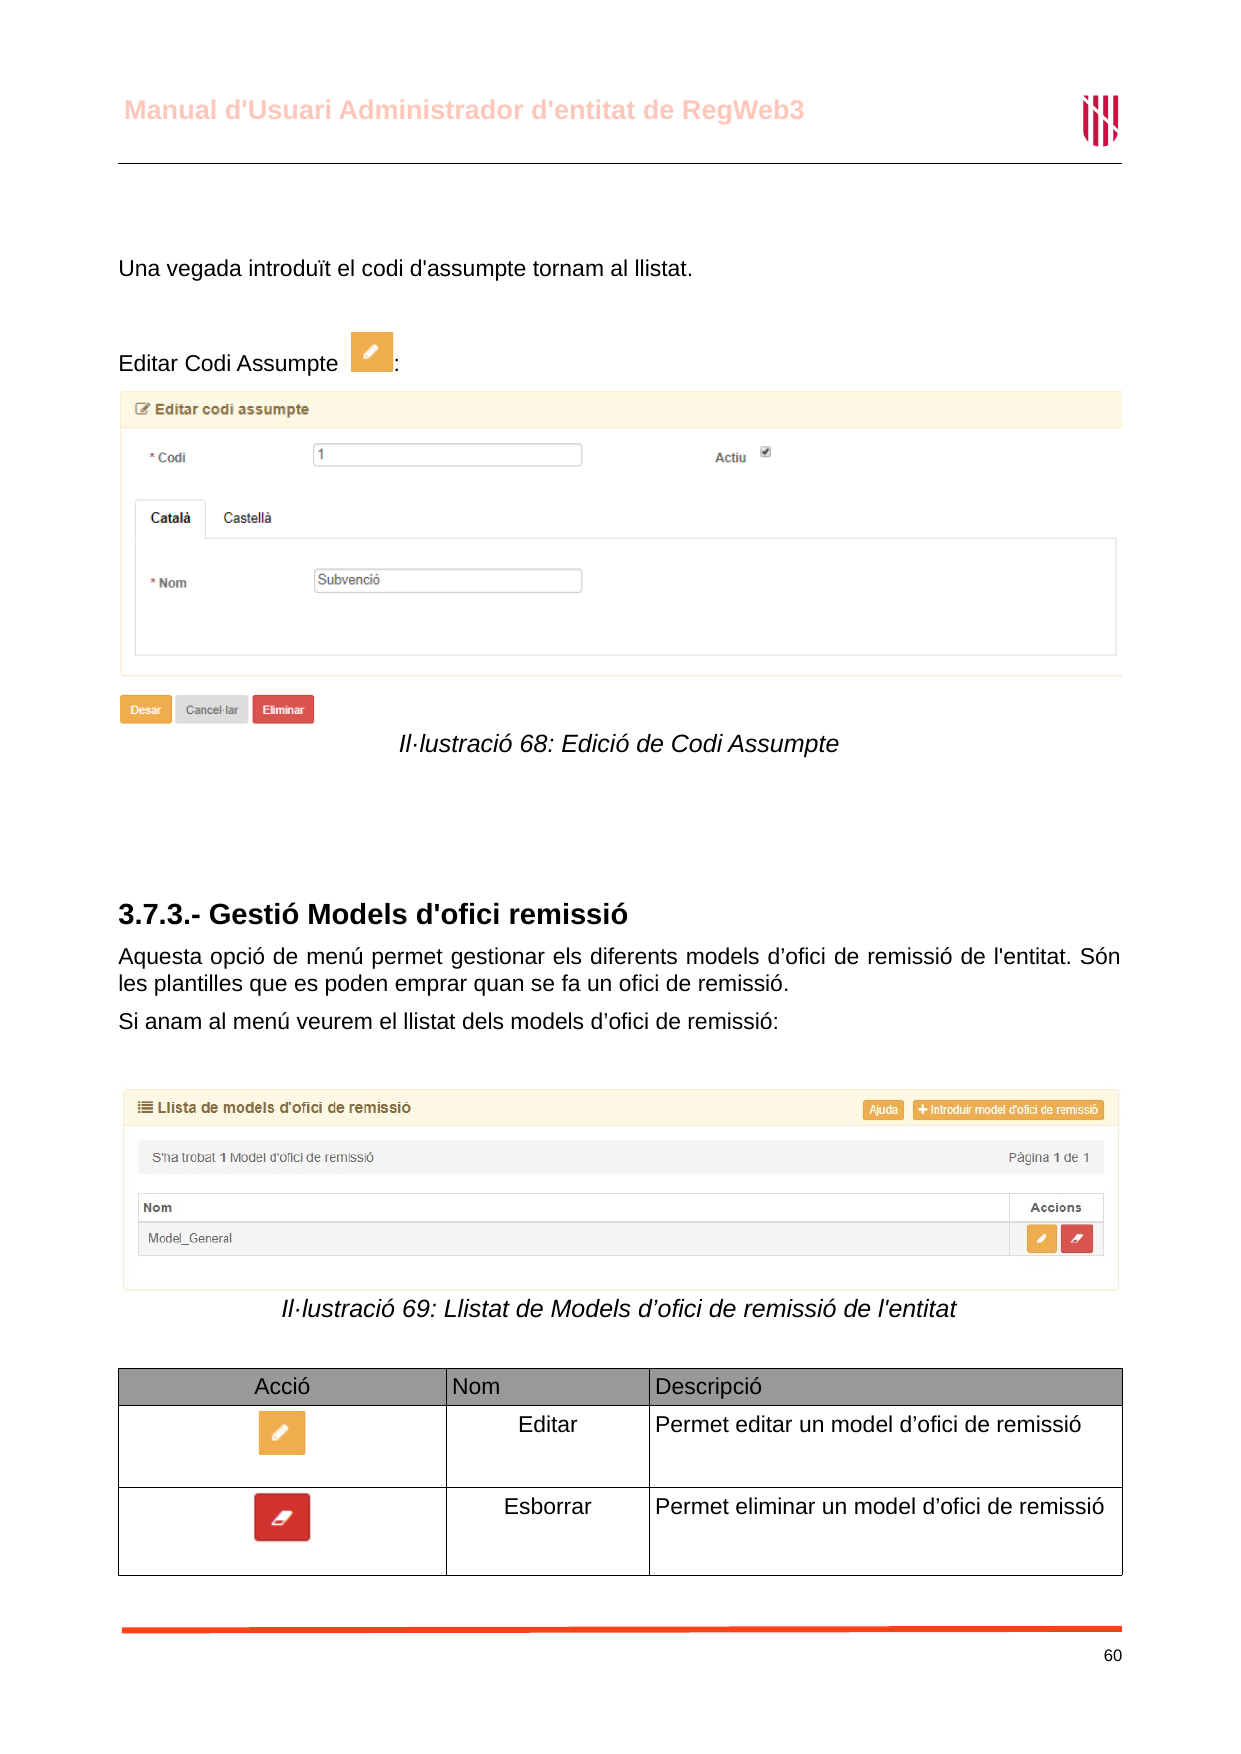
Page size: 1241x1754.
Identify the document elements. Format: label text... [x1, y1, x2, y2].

table_cell Permet editar un model d’ofici de remissió [650, 1406, 1122, 1487]
subtitle Gestió Models d'ofici remissió [118, 897, 1122, 931]
text Aquesta opció de menú permet gestionar els diferents models d’ofici de remissió de l'entitat. Són les plantilles que es poden emprar quan se fa un ofici de remissió. [118, 943, 1122, 996]
picture [258, 1411, 306, 1455]
table_cell Editar [447, 1406, 649, 1487]
text Si anam al menú veurem el llistat dels models d’ofici de remissió: [118, 1008, 1122, 1035]
table_header Acció [119, 1369, 446, 1405]
picture [351, 332, 394, 372]
picture [1080, 93, 1121, 148]
text Una vegada introduït el codi d'assumpte tornam al llistat. [118, 254, 1122, 281]
table_header Descripció [650, 1369, 1122, 1405]
table_cell [119, 1406, 446, 1487]
picture [253, 1492, 312, 1543]
text Editar Codi Assumpte : [118, 332, 1122, 377]
text Il·lustració 69: Llistat de Models d’ofici de remissió de l'entitat [118, 1295, 1122, 1323]
picture [118, 389, 1123, 730]
table_header Nom [447, 1369, 649, 1405]
text Il·lustració 68: Edició de Codi Assumpte [118, 730, 1122, 758]
picture [118, 1086, 1123, 1295]
table_cell [119, 1488, 446, 1575]
table_cell Esborrar [447, 1488, 649, 1575]
table_cell Permet eliminar un model d’ofici de remissió [650, 1488, 1122, 1575]
